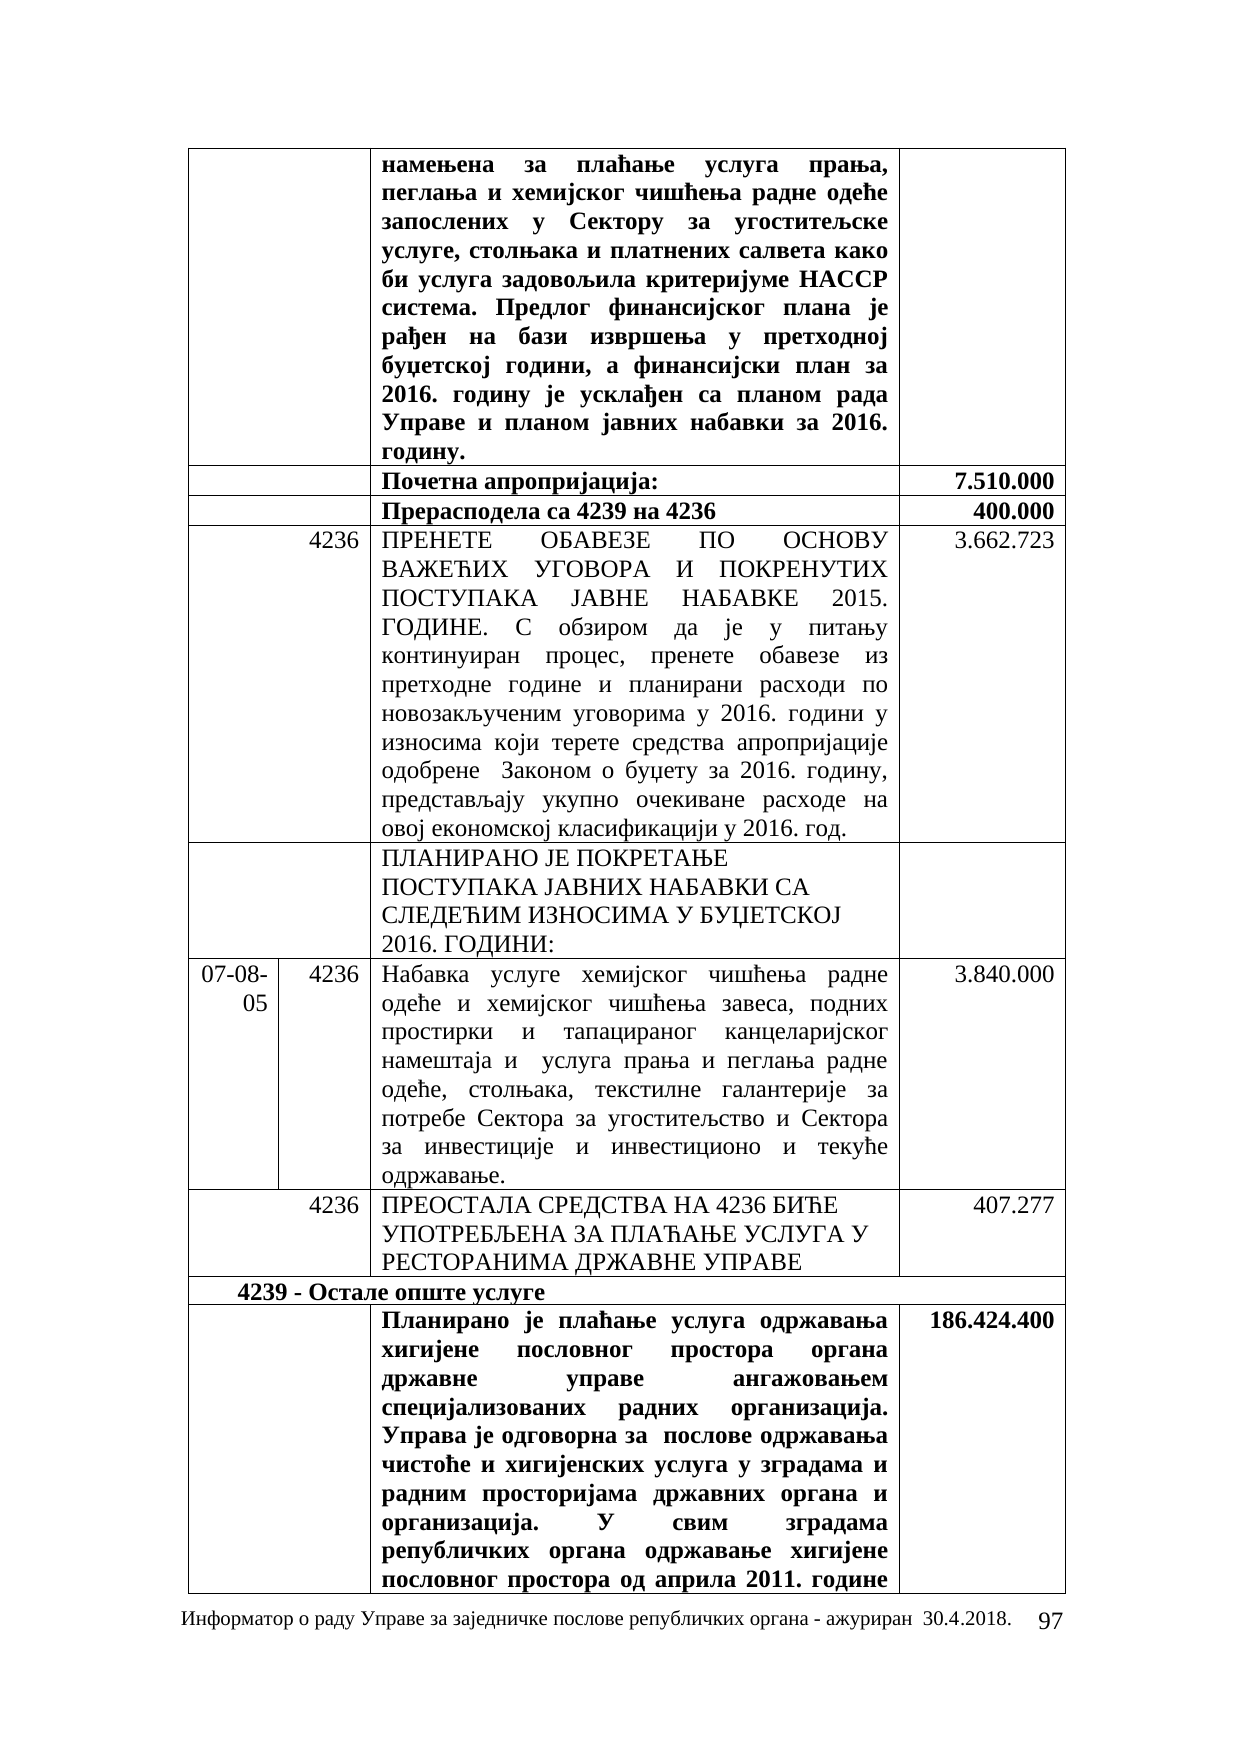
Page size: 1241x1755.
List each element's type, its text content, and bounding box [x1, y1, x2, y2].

table_cell ПЛАНИРАНО ЈЕ ПОКРЕТАЊЕ ПОСТУПАКА ЈАВНИХ НАБАВКИ СА СЛЕДЕЋИМ ИЗНОСИМА У БУЏЕТСКОЈ 2016. ГОДИНИ: [371, 843, 899, 958]
table_cell 3.662.723 [900, 526, 1065, 842]
table_cell 7.510.000 [900, 466, 1065, 495]
table_cell Планирано је плаћање услуга одржавања хигијене пословног простора органа државне управе ангажовањем специјализованих радних организација. Управа је одговорна за послове одржавања чистоће и хигијенских услуга у зградама и радним просторијама државних органа и организација. У свим зградама републичких органа одржавање хигијене пословног простора од априла 2011. године [371, 1305, 899, 1593]
table_cell 4236 [279, 959, 370, 1189]
table_cell 4239 - Остале опште услуге [189, 1277, 1065, 1304]
table_cell [189, 149, 370, 465]
table_cell 4236 [189, 526, 370, 842]
table_cell 07-08-05 [189, 959, 278, 1189]
table_cell 400.000 [900, 496, 1065, 524]
table_cell Почетна апропријација: [371, 466, 899, 495]
table_cell [189, 843, 370, 958]
table_cell ПРЕОСТАЛА СРЕДСТВА НА 4236 БИЋЕ УПОТРЕБЉЕНА ЗА ПЛАЋАЊЕ УСЛУГА У РЕСТОРАНИМА ДРЖАВНЕ УПРАВЕ [371, 1190, 899, 1276]
table_cell [900, 843, 1065, 958]
table_cell намењена за плаћање услуга прања, пеглања и хемијског чишћења радне одеће запослених у Сектору за угоститељске услуге, столњака и платнених салвета како би услуга задовољила критеријуме НАССР система. Предлог финансијског плана је рађен на бази извршења у претходној буџетској години, а финансијски план за 2016. годину је усклађен са планом рада Управе и планом јавних набавки за 2016. годину. [371, 149, 899, 465]
table_cell 186.424.400 [900, 1305, 1065, 1593]
table_cell 407.277 [900, 1190, 1065, 1276]
table_cell 3.840.000 [900, 959, 1065, 1189]
table_cell [189, 496, 370, 524]
table_cell Прерасподела са 4239 на 4236 [371, 496, 899, 524]
table_cell [189, 1305, 370, 1593]
table_cell Набавка услуге хемијског чишћења радне одеће и хемијског чишћења завеса, подних простирки и тапацираног канцеларијског намештаја и услуга прања и пеглања радне одеће, столњака, текстилне галантерије за потребе Сектора за угоститељство и Сектора за инвестиције и инвестиционо и текуће одржавање. [371, 959, 899, 1189]
table_cell [900, 149, 1065, 465]
table_cell [189, 466, 370, 495]
table_cell 4236 [189, 1190, 370, 1276]
table_cell ПРЕНЕТЕ ОБАВЕЗЕ ПО ОСНОВУ ВАЖЕЋИХ УГОВОРА И ПОКРЕНУТИХ ПОСТУПАКА ЈАВНЕ НАБАВКЕ 2015. ГОДИНЕ. С обзиром да је у питању континуиран процес, пренете обавезе из претходне године и планирани расходи по новозакљученим уговорима у 2016. години у износима који терете средства апропријације одобрене Законом о буџету за 2016. годину, представљају укупно очекиване расходе на овој економској класификацији у 2016. год. [371, 526, 899, 842]
